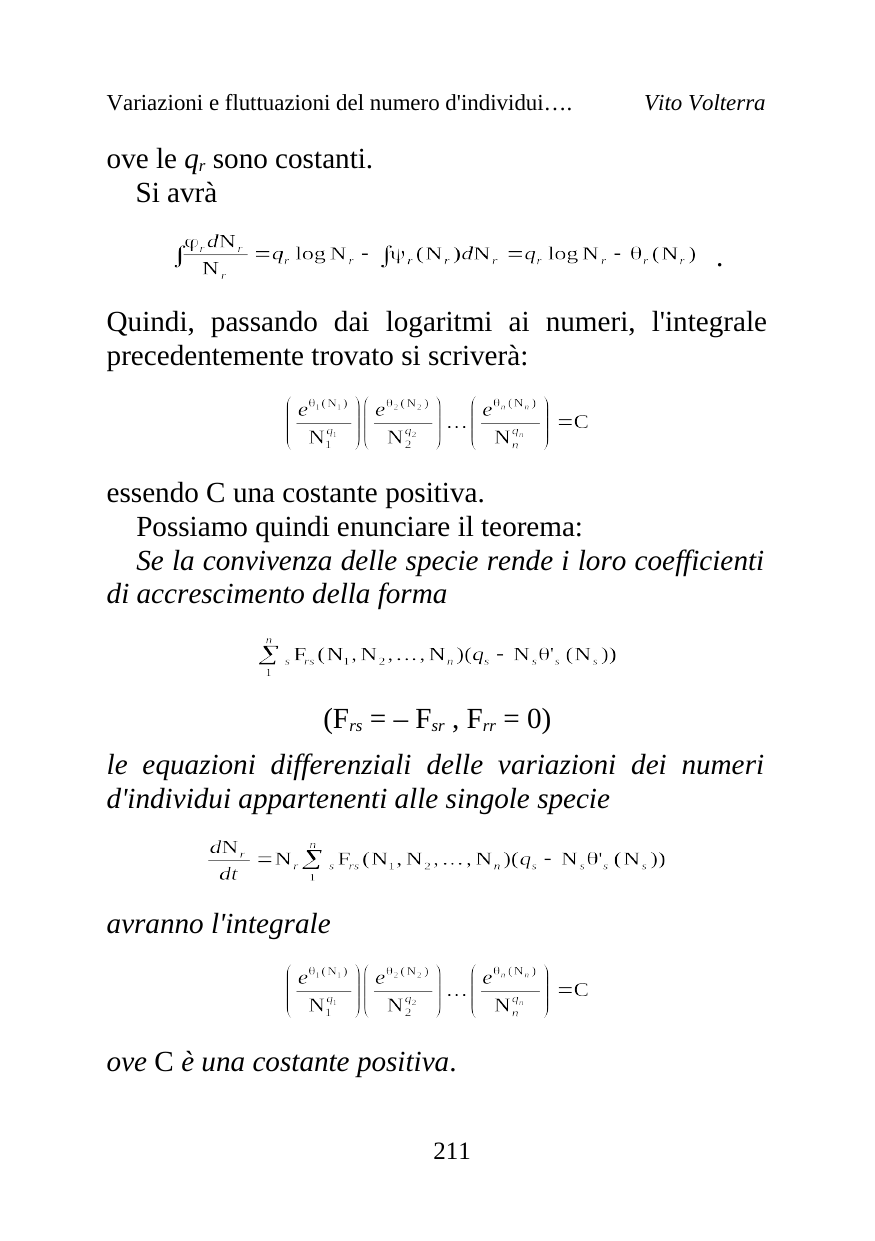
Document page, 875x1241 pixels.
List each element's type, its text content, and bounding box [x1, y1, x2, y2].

text . [106, 221, 768, 292]
text Si avrà [106, 175, 768, 208]
text Possiamo quindi enunciare il teorema: [106, 509, 768, 543]
text (Frs = – Fsr , Frr = 0) [106, 701, 768, 735]
text ove le qr sono costanti. [106, 141, 768, 175]
text Quindi, passando dai logaritmi ai numeri, l'integrale precedentemente trovato si scriverà: [106, 304, 768, 371]
text ove C è una costante positiva. [106, 1044, 768, 1077]
text avranno l'integrale [106, 906, 768, 939]
text le equazioni differenziali delle variazioni dei numeri d'individui appartenenti alle singole specie [106, 747, 768, 814]
text essendo C una costante positiva. [106, 476, 768, 509]
text Se la convivenza delle specie rende i loro coefficienti di accrescimento della forma [106, 543, 768, 610]
